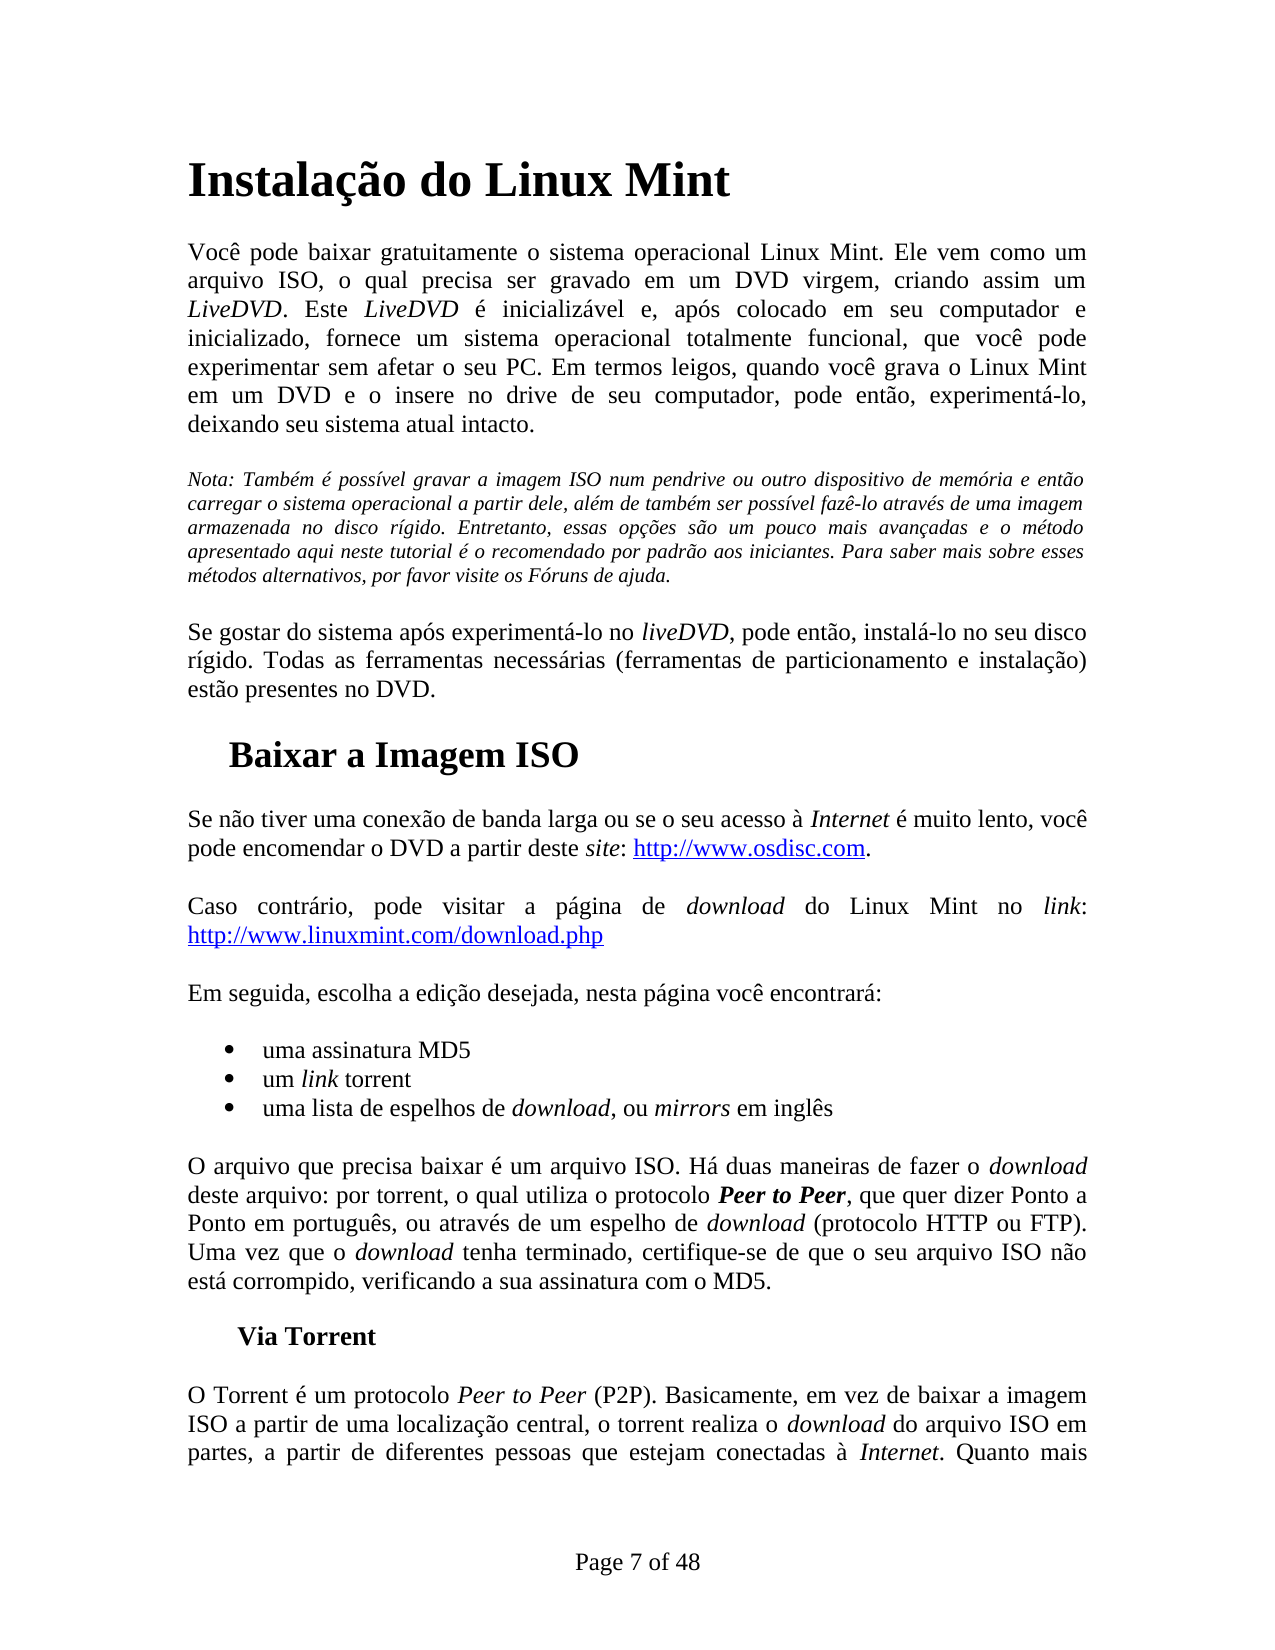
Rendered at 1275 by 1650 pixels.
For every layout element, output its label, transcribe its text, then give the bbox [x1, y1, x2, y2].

list uma lista de espelhos de download, ou mirrors em inglês [225, 1093, 1087, 1122]
text Nota: Também é possível gravar a imagem ISO num pendrive ou outro dispositivo de memória e então carregar o sistema operacional a partir dele, além de também ser possível fazê-lo através de uma imagem armazenada no disco rígido. Entretanto, essas opções são um pouco mais avançadas e o método apresentado aqui neste tutorial é o recomendado por padrão aos iniciantes. Para saber mais sobre esses métodos alternativos, por favor visite os Fóruns de ajuda. [187, 467, 1087, 587]
text O arquivo que precisa baixar é um arquivo ISO. Há duas maneiras de fazer o download deste arquivo: por torrent, o qual utiliza o protocolo Peer to Peer, que quer dizer Ponto a Ponto em português, ou através de um espelho de download (protocolo HTTP ou FTP). Uma vez que o download tenha terminado, certifique-se de que o seu arquivo ISO não está corrompido, verificando a sua assinatura com o MD5. [187, 1151, 1087, 1295]
text Se não tiver uma conexão de banda larga ou se o seu acesso à Internet é muito lento, você pode encomendar o DVD a partir deste site: http://www.osdisc.com. [187, 804, 1087, 862]
subtitle Baixar a Imagem ISO [187, 732, 1087, 775]
subtitle Via Torrent [187, 1320, 1087, 1351]
text Caso contrário, pode visitar a página de download do Linux Mint no link: http://www.linuxmint.com/download.php [187, 891, 1087, 948]
list um link torrent [225, 1064, 1087, 1093]
text Em seguida, escolha a edição desejada, nesta página você encontrará: [187, 978, 1087, 1006]
text Você pode baixar gratuitamente o sistema operacional Linux Mint. Ele vem como um arquivo ISO, o qual precisa ser gravado em um DVD virgem, criando assim um LiveDVD. Este LiveDVD é inicializável e, após colocado em seu computador e inicializado, fornece um sistema operacional totalmente funcional, que você pode experimentar sem afetar o seu PC. Em termos leigos, quando você grava o Linux Mint em um DVD e o insere no drive de seu computador, pode então, experimentá-lo, deixando seu sistema atual intacto. [187, 237, 1087, 438]
list uma assinatura MD5 [225, 1036, 1087, 1064]
subtitle Instalação do Linux Mint [187, 150, 1087, 207]
text O Torrent é um protocolo Peer to Peer (P2P). Basicamente, em vez de baixar a imagem ISO a partir de uma localização central, o torrent realiza o download do arquivo ISO em partes, a partir de diferentes pessoas que estejam conectadas à Internet. Quanto mais [187, 1380, 1087, 1466]
text Se gostar do sistema após experimentá-lo no liveDVD, pode então, instalá-lo no seu disco rígido. Todas as ferramentas necessárias (ferramentas de particionamento e instalação) estão presentes no DVD. [187, 617, 1087, 703]
